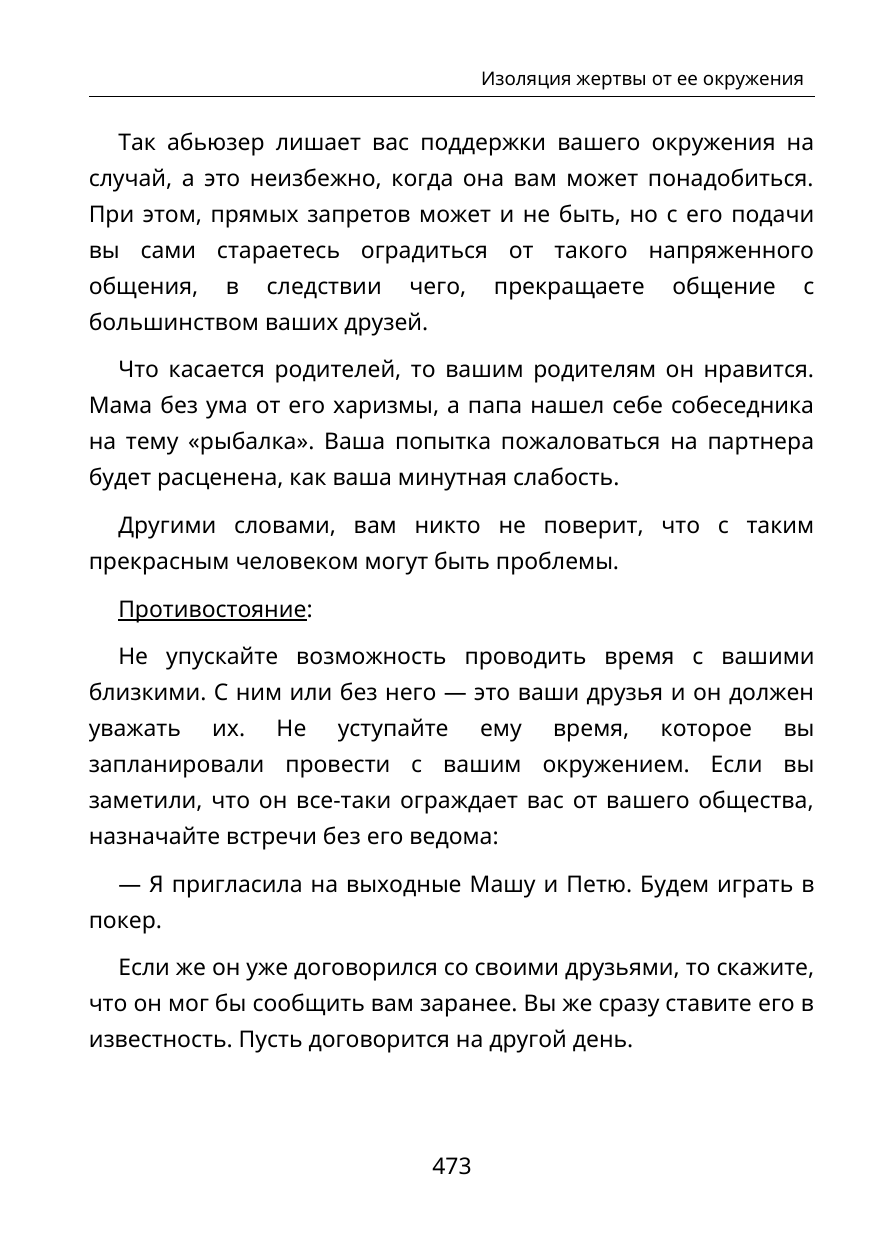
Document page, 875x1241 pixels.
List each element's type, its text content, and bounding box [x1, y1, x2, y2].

text Так абьюзер лишает вас поддержки вашего окружения на случай, а это неизбежно, когда она вам может понадобиться. При этом, прямых запретов может и не быть, но с его подачи вы сами стараетесь оградиться от такого напряженного общения, в следствии чего, прекращаете общение с большинством ваших друзей. [88, 126, 815, 337]
text Что касается родителей, то вашим родителям он нравится. Мама без ума от его харизмы, а папа нашел себе собеседника на тему «рыбалка». Ваша попытка пожаловаться на партнера будет расценена, как ваша минутная слабость. [88, 353, 815, 492]
text Не упускайте возможность проводить время с вашими близкими. С ним или без него — это ваши друзья и он должен уважать их. Не уступайте ему время, которое вы запланировали провести с вашим окружением. Если вы заметили, что он все-таки ограждает вас от вашего общества, назначайте встречи без его ведома: [88, 640, 815, 851]
text — Я пригласила на выходные Машу и Петю. Будем играть в покер. [88, 868, 815, 935]
text Другими словами, вам никто не поверит, что с таким прекрасным человеком могут быть проблемы. [88, 509, 815, 576]
text Если же он уже договорился со своими друзьями, то скажите, что он мог бы сообщить вам заранее. Вы же сразу ставите его в известность. Пусть договорится на другой день. [88, 951, 815, 1054]
text Противостояние: [88, 593, 815, 624]
